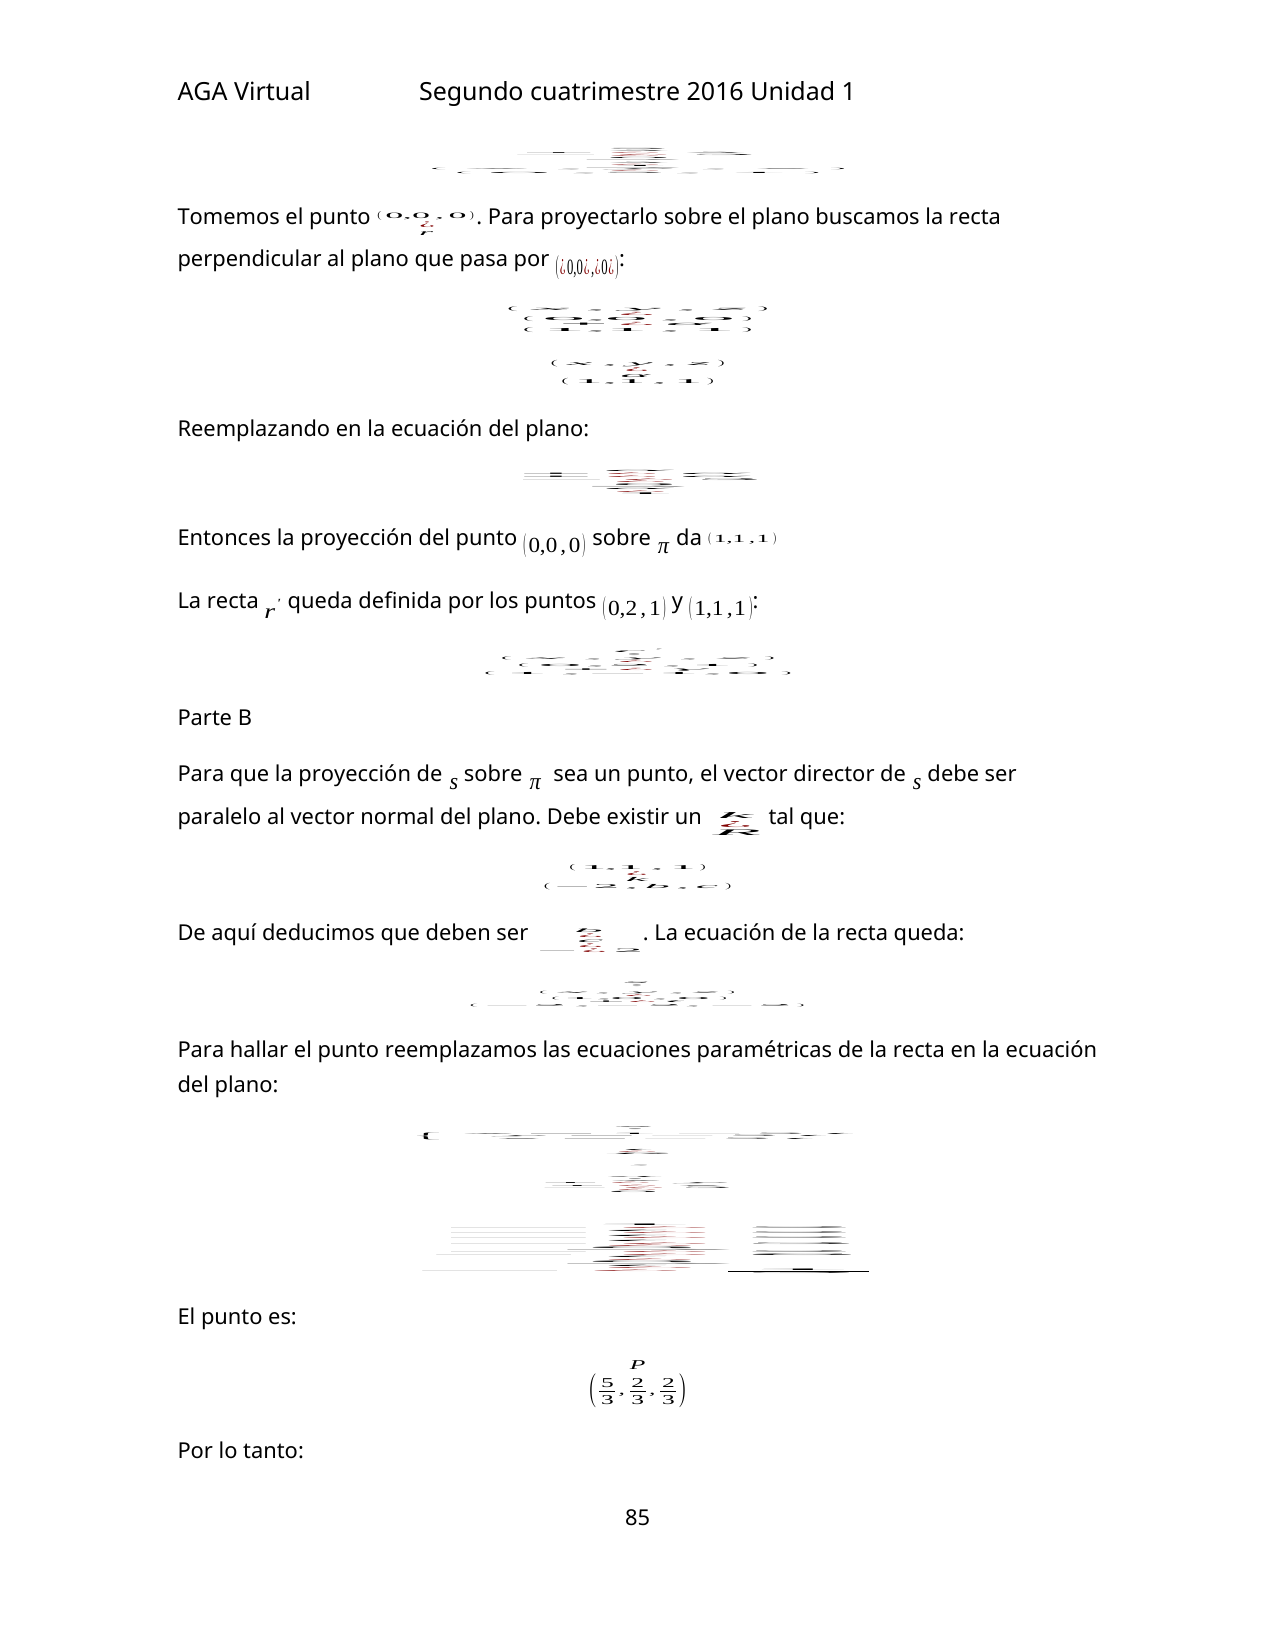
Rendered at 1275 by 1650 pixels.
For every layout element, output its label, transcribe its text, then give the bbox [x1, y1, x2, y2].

text Tomemos el punto . Para proyectarlo sobre el plano buscamos la recta perpendicular al plano que pasa por : [177, 201, 1098, 280]
text La recta queda definida por los puntos y : [177, 585, 1098, 622]
text De aquí deducimos que deben ser . La ecuación de la recta queda: [177, 917, 1098, 954]
text Para que la proyección de sobre sea un punto, el vector director de debe ser paralelo al vector normal del plano. Debe existir un tal que: [177, 758, 1098, 837]
text Reemplazando en la ecuación del plano: [177, 412, 1098, 442]
text Para hallar el punto reemplazamos las ecuaciones paramétricas de la recta en la ecuación del plano: [177, 1033, 1098, 1099]
text Parte B [177, 702, 1098, 732]
text El punto es: [177, 1301, 1098, 1330]
text Entonces la proyección del punto sobre da [177, 522, 1098, 559]
text Por lo tanto: [177, 1435, 1098, 1465]
